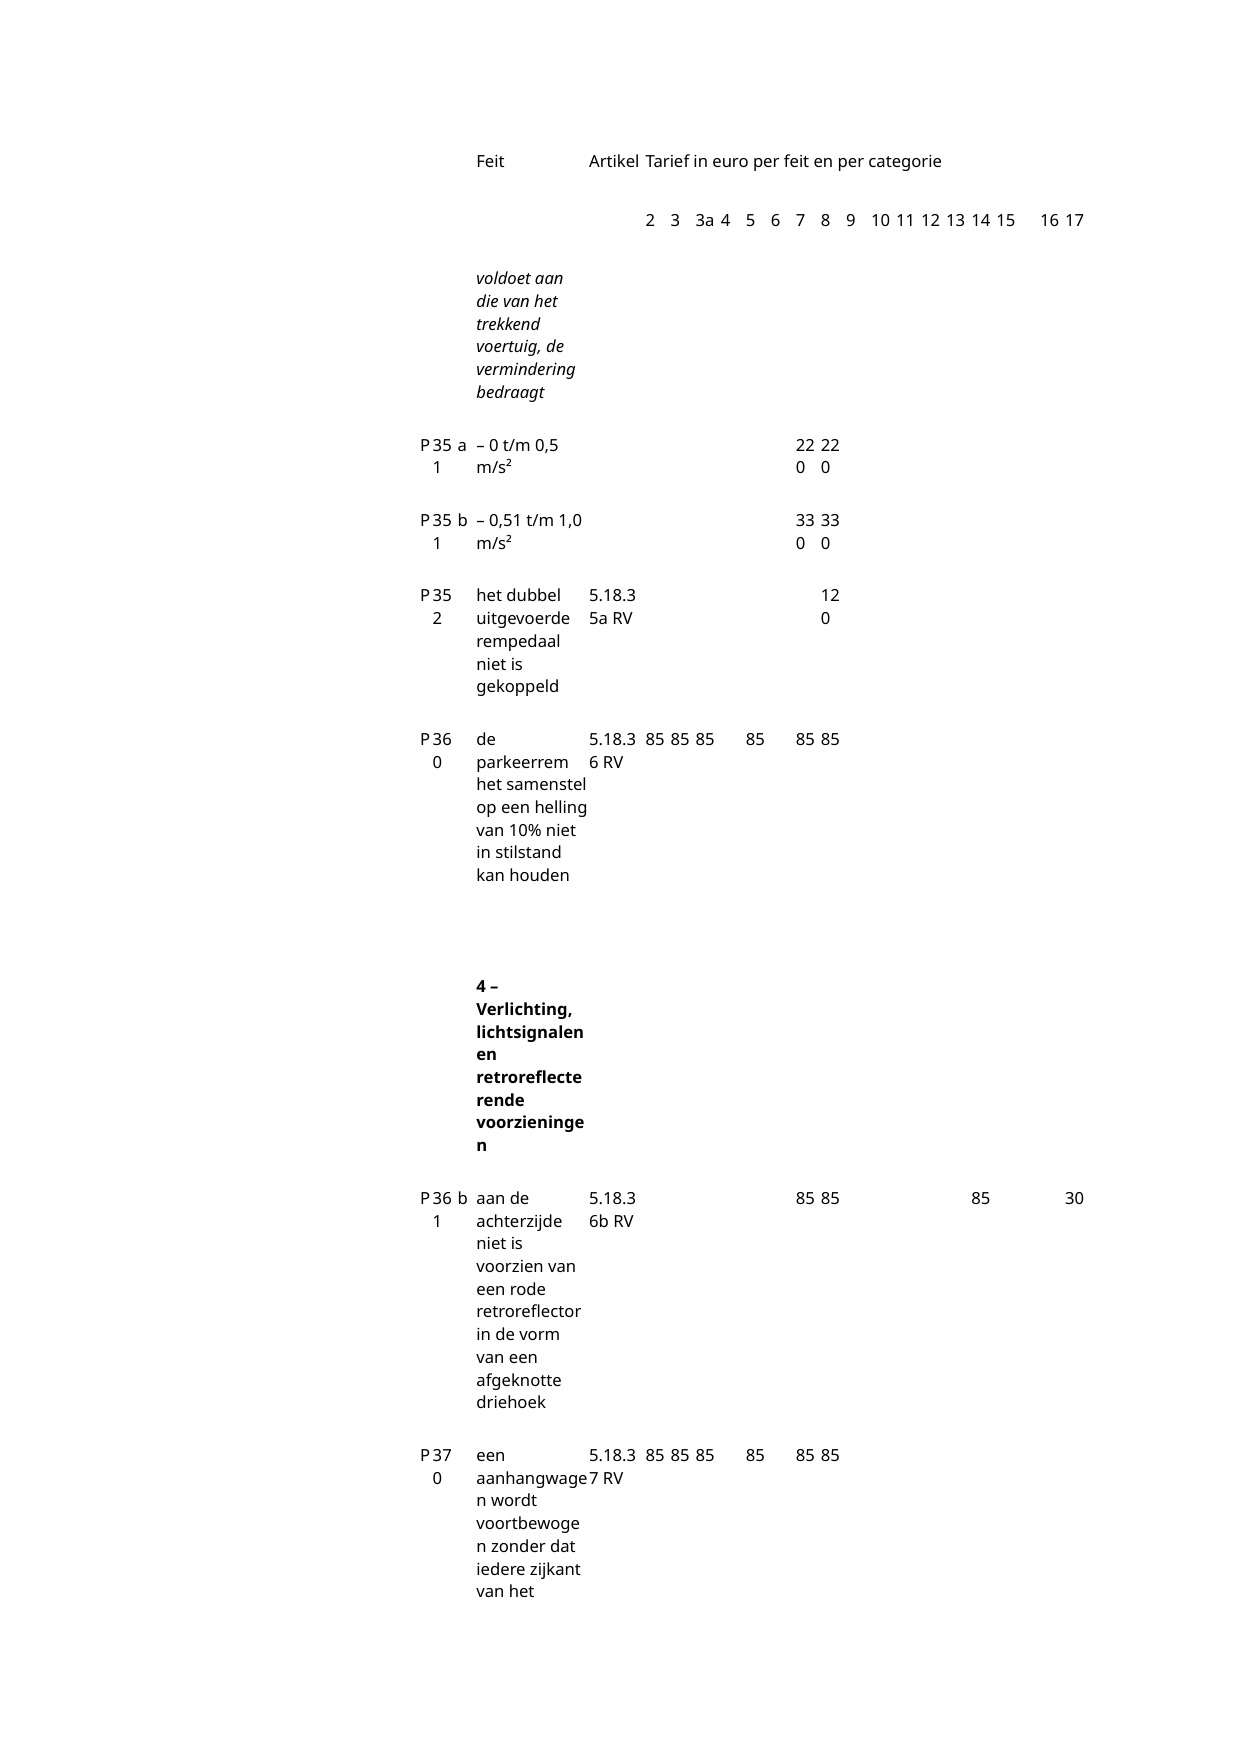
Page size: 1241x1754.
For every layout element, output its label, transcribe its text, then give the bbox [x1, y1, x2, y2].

table_cell [1065, 584, 1090, 727]
table_cell [721, 1187, 746, 1444]
table_cell het dubbel uitgevoerde rempedaal niet is gekoppeld [476, 584, 589, 727]
table_cell [946, 584, 971, 727]
table_cell [589, 975, 645, 1187]
table_cell [846, 916, 871, 975]
table_cell [871, 584, 896, 727]
table_cell [896, 509, 921, 584]
table_cell [721, 916, 746, 975]
table_cell [996, 433, 1040, 508]
table_cell [771, 916, 796, 975]
table_cell [996, 1187, 1040, 1444]
table_cell [771, 267, 796, 433]
table_cell [746, 1187, 771, 1444]
table_cell [645, 975, 670, 1187]
table_cell [645, 267, 670, 433]
table_cell b [458, 1187, 476, 1444]
table_cell [458, 209, 476, 267]
table_cell [996, 584, 1040, 727]
table_header [420, 150, 432, 208]
table_cell 85 [796, 1444, 821, 1603]
table_cell [1040, 509, 1065, 584]
table_header [458, 150, 476, 208]
table_cell 361 [433, 1187, 457, 1444]
table_cell [946, 1444, 971, 1603]
table_header [433, 150, 457, 208]
table_cell [695, 916, 721, 975]
table_cell [971, 509, 996, 584]
table_cell 5 [746, 209, 771, 267]
table_cell [420, 209, 432, 267]
table_cell 85 [695, 728, 721, 916]
table_cell 85 [645, 1444, 670, 1603]
table_cell [721, 509, 746, 584]
table_cell 16 [1040, 209, 1065, 267]
table_cell een aanhangwagen wordt voortbewogen zonder dat iedere zijkant van het [476, 1444, 589, 1603]
table_cell [971, 975, 996, 1187]
table_cell [946, 267, 971, 433]
table_cell 12 [921, 209, 946, 267]
table_cell [746, 433, 771, 508]
table_cell [796, 584, 821, 727]
table_cell [1065, 728, 1090, 916]
table_cell [1065, 916, 1090, 975]
table_cell [846, 584, 871, 727]
table_cell [921, 975, 946, 1187]
table_cell 85 [695, 1444, 721, 1603]
table_cell 4 [721, 209, 746, 267]
table_cell 85 [645, 728, 670, 916]
table_cell [695, 433, 721, 508]
table_cell 85 [746, 728, 771, 916]
table_cell [996, 267, 1040, 433]
table_cell [996, 509, 1040, 584]
table_cell [871, 1444, 896, 1603]
table_header Feit [476, 150, 589, 208]
table_cell [896, 1187, 921, 1444]
table_cell b [458, 509, 476, 584]
table_cell 9 [846, 209, 871, 267]
table_cell [771, 584, 796, 727]
table_cell [821, 975, 846, 1187]
table_cell [458, 267, 476, 433]
table_cell [589, 509, 645, 584]
table_cell [846, 1444, 871, 1603]
table_cell [796, 975, 821, 1187]
table_cell 120 [821, 584, 846, 727]
table_cell 3a [695, 209, 721, 267]
table_cell [771, 509, 796, 584]
table_cell [589, 267, 645, 433]
table_cell [996, 728, 1040, 916]
table_cell – 0 t/m 0,5 m/s² [476, 433, 589, 508]
table_cell [670, 267, 695, 433]
table_cell 7 [796, 209, 821, 267]
table_cell [433, 916, 457, 975]
table_cell [896, 728, 921, 916]
table_cell [458, 728, 476, 916]
table_cell [1040, 1444, 1065, 1603]
table_cell 30 [1065, 1187, 1090, 1444]
table_cell voldoet aan die van het trekkend voertuig, de vermindering bedraagt [476, 267, 589, 433]
table_cell [996, 975, 1040, 1187]
table_cell [1040, 916, 1065, 975]
table_cell [420, 975, 432, 1187]
table_cell [796, 267, 821, 433]
table_cell [670, 509, 695, 584]
table_cell 352 [433, 584, 457, 727]
table_cell [695, 267, 721, 433]
table_cell [971, 1444, 996, 1603]
table_cell [921, 267, 946, 433]
table_cell 5.18.36 RV [589, 728, 645, 916]
table_cell [746, 509, 771, 584]
table_cell [921, 728, 946, 916]
table_cell 220 [821, 433, 846, 508]
table_cell 85 [796, 1187, 821, 1444]
table_cell [846, 267, 871, 433]
table_cell [896, 433, 921, 508]
table_cell [458, 1444, 476, 1603]
table_cell [921, 509, 946, 584]
table_cell 85 [796, 728, 821, 916]
table_cell [971, 916, 996, 975]
table_cell [458, 584, 476, 727]
table_cell P [420, 1444, 432, 1603]
table_cell [1040, 267, 1065, 433]
table_cell [896, 916, 921, 975]
table_cell 11 [896, 209, 921, 267]
table_cell 370 [433, 1444, 457, 1603]
table_cell [871, 728, 896, 916]
table_cell [1065, 509, 1090, 584]
table_cell [996, 1444, 1040, 1603]
table_cell [645, 509, 670, 584]
table_cell 360 [433, 728, 457, 916]
table_cell [589, 916, 645, 975]
table_cell [871, 975, 896, 1187]
table_cell 351 [433, 509, 457, 584]
table_cell [645, 1187, 670, 1444]
table_cell [946, 433, 971, 508]
table_cell [946, 509, 971, 584]
table_cell [1040, 433, 1065, 508]
table_cell [771, 728, 796, 916]
table_cell [846, 509, 871, 584]
table_cell 5.18.36b RV [589, 1187, 645, 1444]
table_cell [896, 584, 921, 727]
table_cell P [420, 509, 432, 584]
table_cell [896, 975, 921, 1187]
table_cell 10 [871, 209, 896, 267]
table_cell [645, 433, 670, 508]
table_cell 2 [645, 209, 670, 267]
table_cell [971, 267, 996, 433]
table_cell [433, 267, 457, 433]
table_cell [846, 728, 871, 916]
table_cell [695, 584, 721, 727]
table_cell 17 [1065, 209, 1090, 267]
table_cell [921, 584, 946, 727]
table_cell [971, 433, 996, 508]
table_cell 5.18.35a RV [589, 584, 645, 727]
table_cell 85 [746, 1444, 771, 1603]
table_cell [1065, 433, 1090, 508]
table_cell 5.18.37 RV [589, 1444, 645, 1603]
table_cell [721, 267, 746, 433]
table_cell [821, 267, 846, 433]
table_cell [971, 728, 996, 916]
table_cell de parkeerrem het samenstel op een helling van 10% niet in stilstand kan houden [476, 728, 589, 916]
table_cell [771, 433, 796, 508]
table_cell [871, 433, 896, 508]
table_cell [921, 1444, 946, 1603]
table_cell [670, 433, 695, 508]
table_cell [420, 916, 432, 975]
table_cell [771, 975, 796, 1187]
table_cell 85 [821, 1444, 846, 1603]
table_cell [589, 433, 645, 508]
table_cell [1040, 1187, 1065, 1444]
table_cell P [420, 728, 432, 916]
table_cell [846, 975, 871, 1187]
table_cell 8 [821, 209, 846, 267]
table_cell 14 [971, 209, 996, 267]
table_cell [721, 728, 746, 916]
table_cell [645, 916, 670, 975]
table_cell [896, 267, 921, 433]
table_cell [946, 728, 971, 916]
table_cell – 0,51 t/m 1,0 m/s² [476, 509, 589, 584]
table_cell 220 [796, 433, 821, 508]
table_cell [433, 209, 457, 267]
table_cell [458, 975, 476, 1187]
table_cell [746, 975, 771, 1187]
table_cell 4 – Verlichting, lichtsignalen en retroreflecterende voorzieningen [476, 975, 589, 1187]
table_cell 15 [996, 209, 1040, 267]
table_cell 330 [796, 509, 821, 584]
table_cell [670, 975, 695, 1187]
table_cell [1040, 975, 1065, 1187]
table_cell [771, 1187, 796, 1444]
table_cell 351 [433, 433, 457, 508]
table_cell [1065, 975, 1090, 1187]
table_cell [946, 975, 971, 1187]
table_cell 85 [670, 728, 695, 916]
table_cell [871, 267, 896, 433]
table_cell 13 [946, 209, 971, 267]
table_cell [771, 1444, 796, 1603]
table_cell [721, 433, 746, 508]
table_cell P [420, 1187, 432, 1444]
table_cell [821, 916, 846, 975]
table_cell [1065, 267, 1090, 433]
table_cell [921, 433, 946, 508]
table_cell [921, 916, 946, 975]
table_cell [670, 584, 695, 727]
table_cell [695, 509, 721, 584]
table_header Artikel [589, 150, 645, 208]
table_header Tarief in euro per feit en per categorie [645, 150, 1090, 208]
table_cell 85 [971, 1187, 996, 1444]
table_cell [721, 975, 746, 1187]
table_cell [721, 1444, 746, 1603]
table_cell [846, 433, 871, 508]
table_cell [796, 916, 821, 975]
table_cell [871, 1187, 896, 1444]
table_cell [946, 916, 971, 975]
table_cell P [420, 584, 432, 727]
table_cell [746, 916, 771, 975]
table_cell [695, 975, 721, 1187]
table_cell [670, 916, 695, 975]
table_cell [420, 267, 432, 433]
table_cell [871, 509, 896, 584]
table_cell 85 [670, 1444, 695, 1603]
table_cell [645, 584, 670, 727]
table_cell [476, 916, 589, 975]
table_cell [721, 584, 746, 727]
table_cell [589, 209, 645, 267]
table_cell [670, 1187, 695, 1444]
table_cell [695, 1187, 721, 1444]
table_cell 6 [771, 209, 796, 267]
table_cell [871, 916, 896, 975]
table_cell [433, 975, 457, 1187]
table_cell a [458, 433, 476, 508]
table_cell P [420, 433, 432, 508]
table_cell [896, 1444, 921, 1603]
table_cell [846, 1187, 871, 1444]
table_cell [971, 584, 996, 727]
table_cell 330 [821, 509, 846, 584]
table_cell [476, 209, 589, 267]
table_cell [458, 916, 476, 975]
table_cell [746, 584, 771, 727]
table_cell [1040, 584, 1065, 727]
table_cell 85 [821, 728, 846, 916]
table_cell [1040, 728, 1065, 916]
table_cell [921, 1187, 946, 1444]
table_cell 3 [670, 209, 695, 267]
table_cell aan de achterzijde niet is voorzien van een rode retroreflector in de vorm van een afgeknotte driehoek [476, 1187, 589, 1444]
table_cell 85 [821, 1187, 846, 1444]
table_cell [746, 267, 771, 433]
table_cell [946, 1187, 971, 1444]
table_cell [1065, 1444, 1090, 1603]
table_cell [996, 916, 1040, 975]
